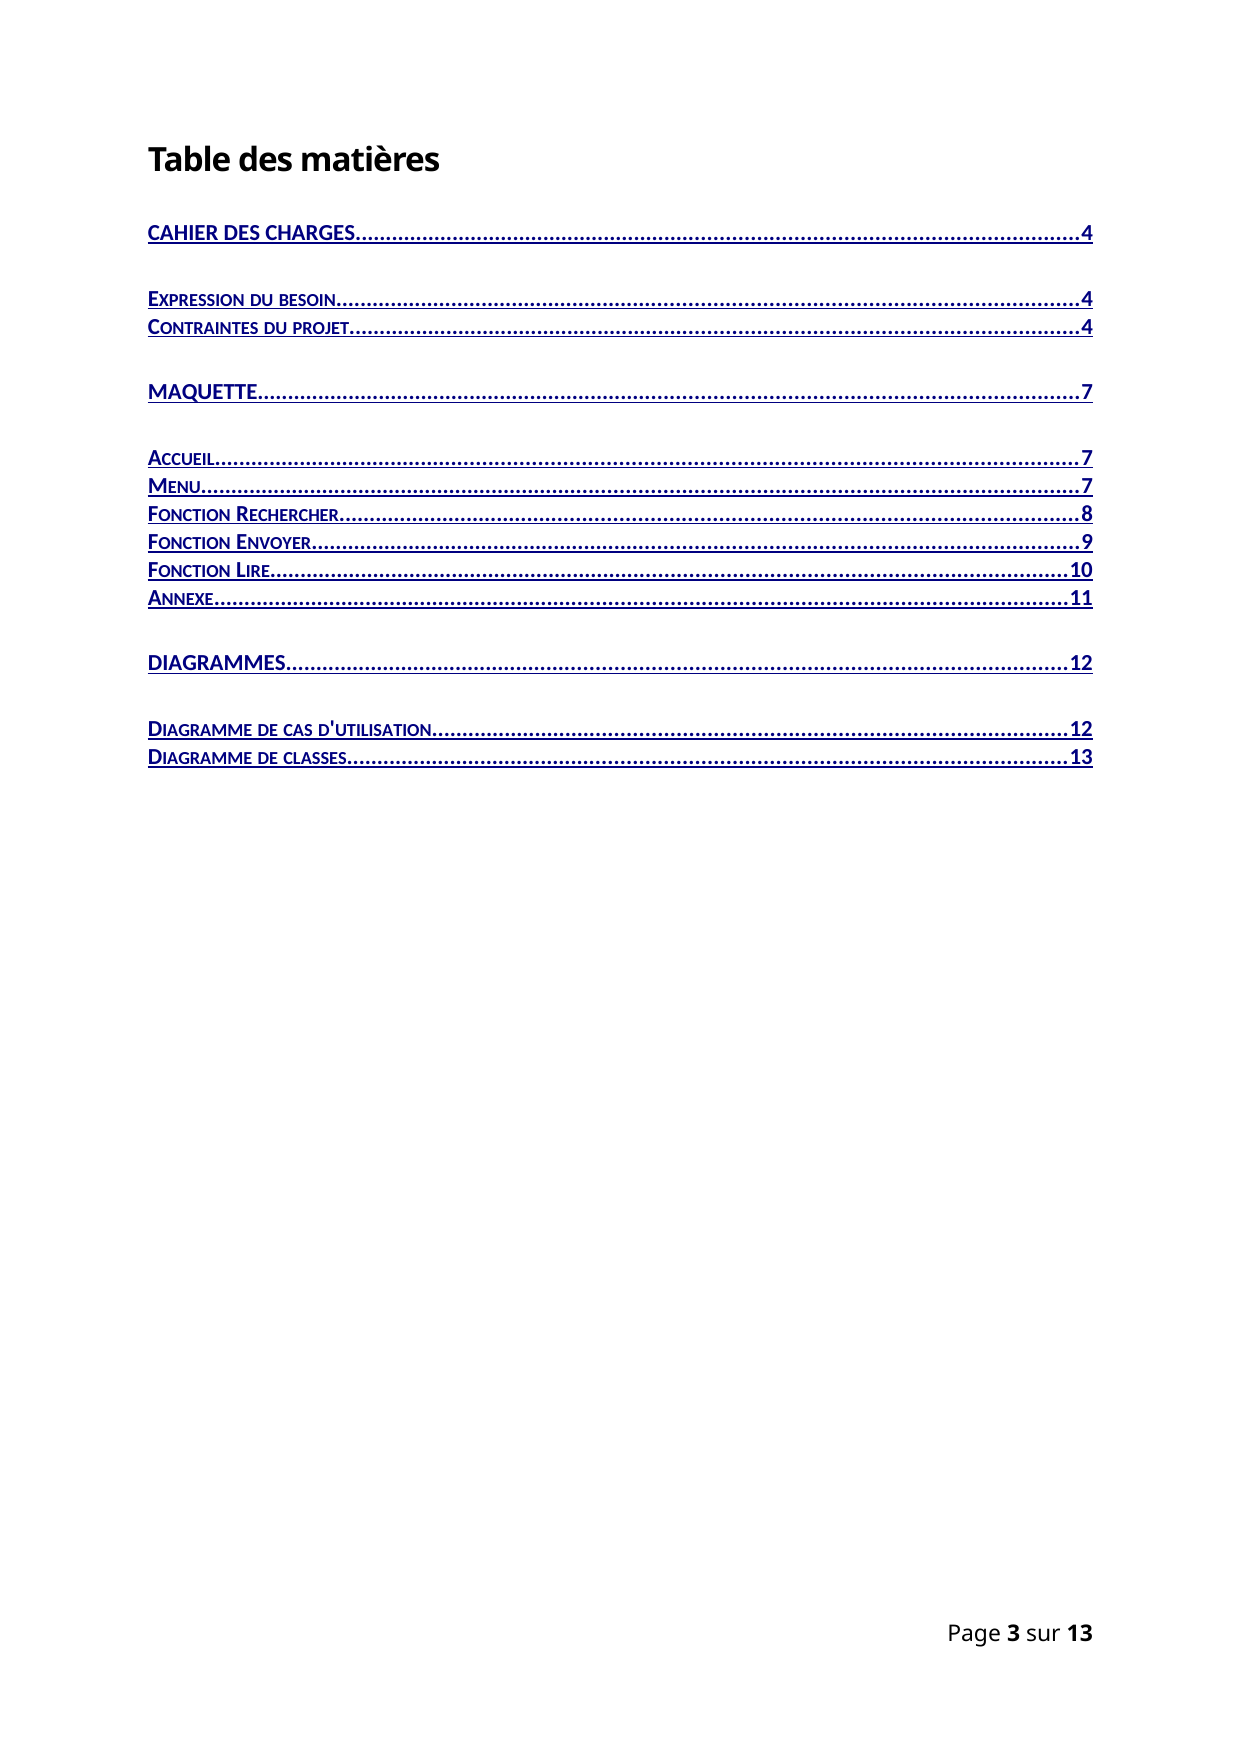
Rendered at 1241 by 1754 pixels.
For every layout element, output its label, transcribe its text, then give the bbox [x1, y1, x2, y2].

text Cahier des charges 4 [148, 218, 1093, 242]
subtitle Table des matières [148, 135, 1093, 181]
text Diagrammes 12 [148, 648, 1093, 673]
text Fonction Rechercher 8 [148, 499, 1093, 523]
text Menu 7 [148, 471, 1093, 495]
text Fonction Lire 10 [148, 555, 1093, 579]
text Diagramme de cas d'utilisation 12 [148, 714, 1093, 738]
text Expression du besoin 4 [148, 284, 1093, 308]
text Accueil 7 [148, 443, 1093, 467]
text Maquette 7 [148, 377, 1093, 402]
text Fonction Envoyer 9 [148, 527, 1093, 551]
text Diagramme de classes 13 [148, 742, 1093, 766]
text Annexe 11 [148, 583, 1093, 607]
text Contraintes du projet 4 [148, 312, 1093, 336]
